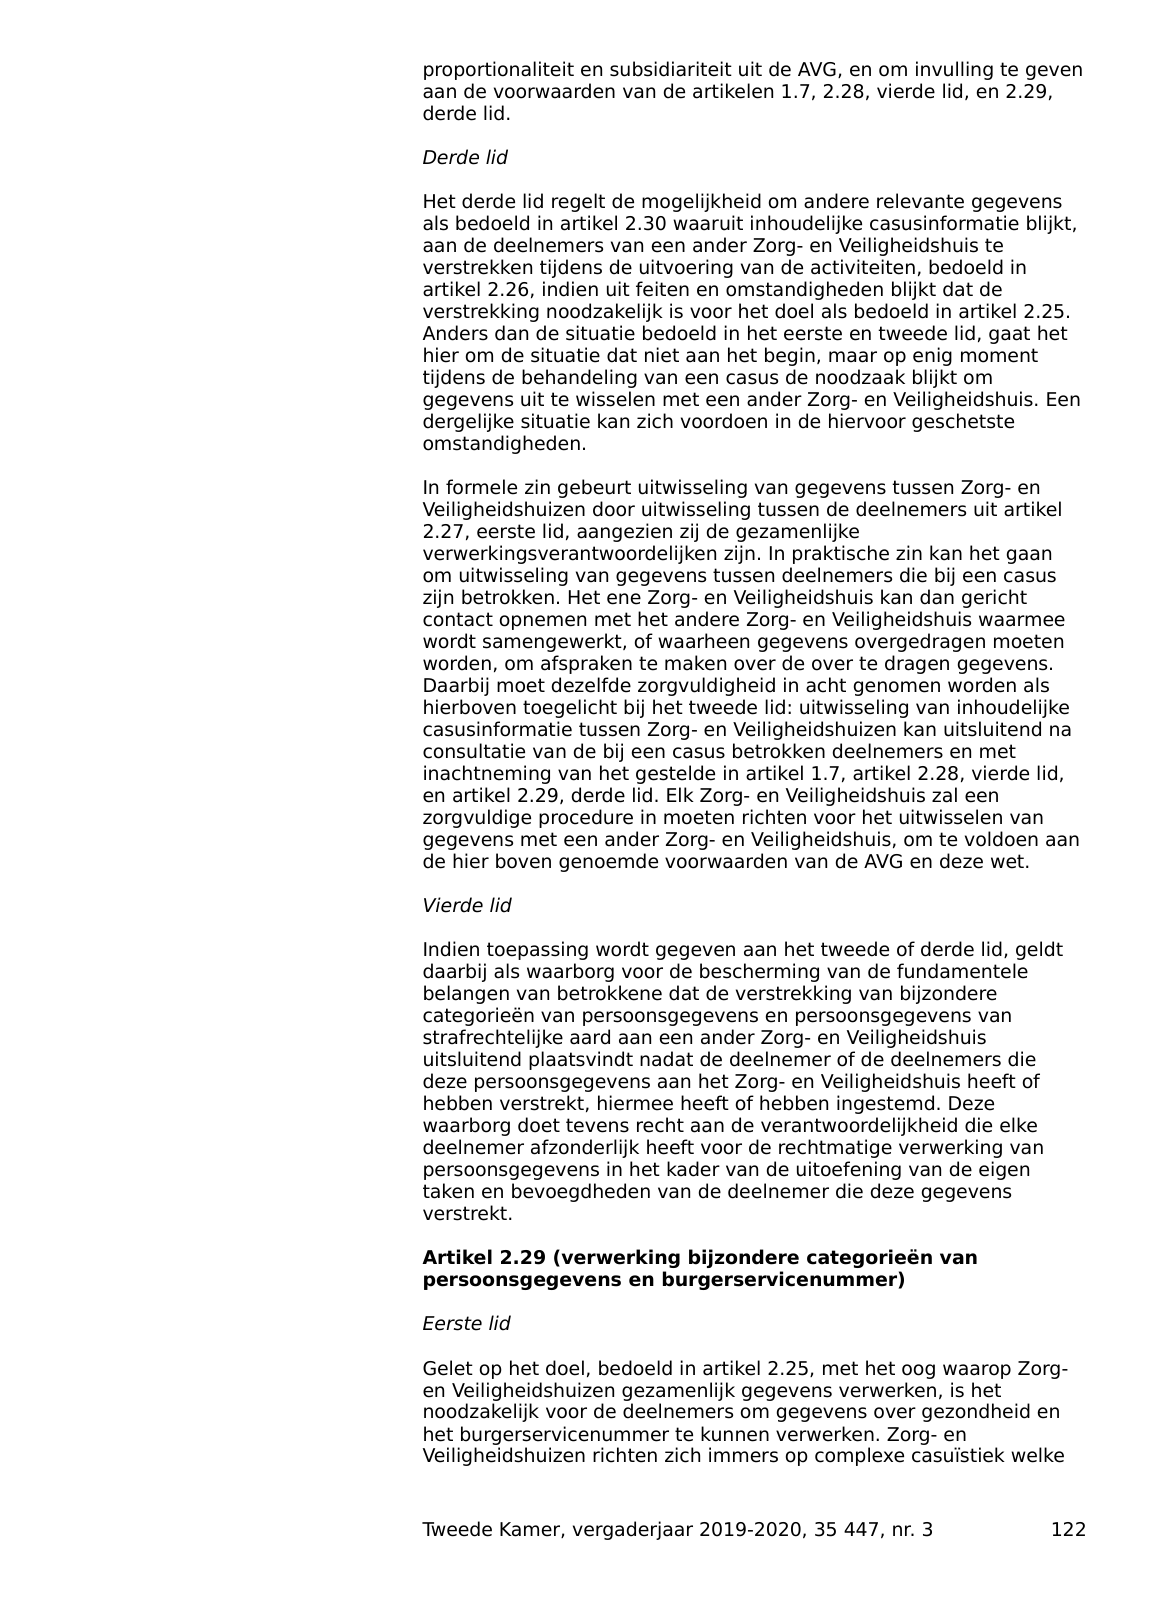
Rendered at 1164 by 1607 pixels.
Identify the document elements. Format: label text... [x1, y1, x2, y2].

text Indien toepassing wordt gegeven aan het tweede of derde lid, geldt daarbij als waarborg voor de bescherming van de fundamentele belangen van betrokkene dat de verstrekking van bijzondere categorieën van persoonsgegevens en persoonsgegevens van strafrechtelijke aard aan een ander Zorg- en Veiligheidshuis uitsluitend plaatsvindt nadat de deelnemer of de deelnemers die deze persoonsgegevens aan het Zorg- en Veiligheidshuis heeft of hebben verstrekt, hiermee heeft of hebben ingestemd. Deze waarborg doet tevens recht aan de verantwoordelijkheid die elke deelnemer afzonderlijk heeft voor de rechtmatige verwerking van persoonsgegevens in het kader van de uitoefening van de eigen taken en bevoegdheden van de deelnemer die deze gegevens verstrekt. [422, 939, 1087, 1225]
text In formele zin gebeurt uitwisseling van gegevens tussen Zorg- en Veiligheidshuizen door uitwisseling tussen de deelnemers uit artikel 2.27, eerste lid, aangezien zij de gezamenlijke verwerkingsverantwoordelijken zijn. In praktische zin kan het gaan om uitwisseling van gegevens tussen deelnemers die bij een casus zijn betrokken. Het ene Zorg- en Veiligheidshuis kan dan gericht contact opnemen met het andere Zorg- en Veiligheidshuis waarmee wordt samengewerkt, of waarheen gegevens overgedragen moeten worden, om afspraken te maken over de over te dragen gegevens. Daarbij moet dezelfde zorgvuldigheid in acht genomen worden als hierboven toegelicht bij het tweede lid: uitwisseling van inhoudelijke casusinformatie tussen Zorg- en Veiligheidshuizen kan uitsluitend na consultatie van de bij een casus betrokken deelnemers en met inachtneming van het gestelde in artikel 1.7, artikel 2.28, vierde lid, en artikel 2.29, derde lid. Elk Zorg- en Veiligheidshuis zal een zorgvuldige procedure in moeten richten voor het uitwisselen van gegevens met een ander Zorg- en Veiligheidshuis, om te voldoen aan de hier boven genoemde voorwaarden van de AVG en deze wet. [422, 477, 1087, 873]
text Het derde lid regelt de mogelijkheid om andere relevante gegevens als bedoeld in artikel 2.30 waaruit inhoudelijke casusinformatie blijkt, aan de deelnemers van een ander Zorg- en Veiligheidshuis te verstrekken tijdens de uitvoering van de activiteiten, bedoeld in artikel 2.26, indien uit feiten en omstandigheden blijkt dat de verstrekking noodzakelijk is voor het doel als bedoeld in artikel 2.25. Anders dan de situatie bedoeld in het eerste en tweede lid, gaat het hier om de situatie dat niet aan het begin, maar op enig moment tijdens de behandeling van een casus de noodzaak blijkt om gegevens uit te wisselen met een ander Zorg- en Veiligheidshuis. Een dergelijke situatie kan zich voordoen in de hiervoor geschetste omstandigheden. [422, 191, 1087, 455]
subtitle Vierde lid [422, 895, 1087, 917]
subtitle Eerste lid [422, 1313, 1087, 1335]
text proportionaliteit en subsidiariteit uit de AVG, en om invulling te geven aan de voorwaarden van de artikelen 1.7, 2.28, vierde lid, en 2.29, derde lid. [422, 59, 1087, 125]
text Gelet op het doel, bedoeld in artikel 2.25, met het oog waarop Zorg- en Veiligheidshuizen gezamenlijk gegevens verwerken, is het noodzakelijk voor de deelnemers om gegevens over gezondheid en het burgerservicenummer te kunnen verwerken. Zorg- en Veiligheidshuizen richten zich immers op complexe casuïstiek welke [422, 1357, 1087, 1467]
subtitle Derde lid [422, 147, 1087, 169]
subtitle Artikel 2.29 (verwerking bijzondere categorieën van persoonsgegevens en burgerservicenummer) [422, 1247, 1087, 1291]
